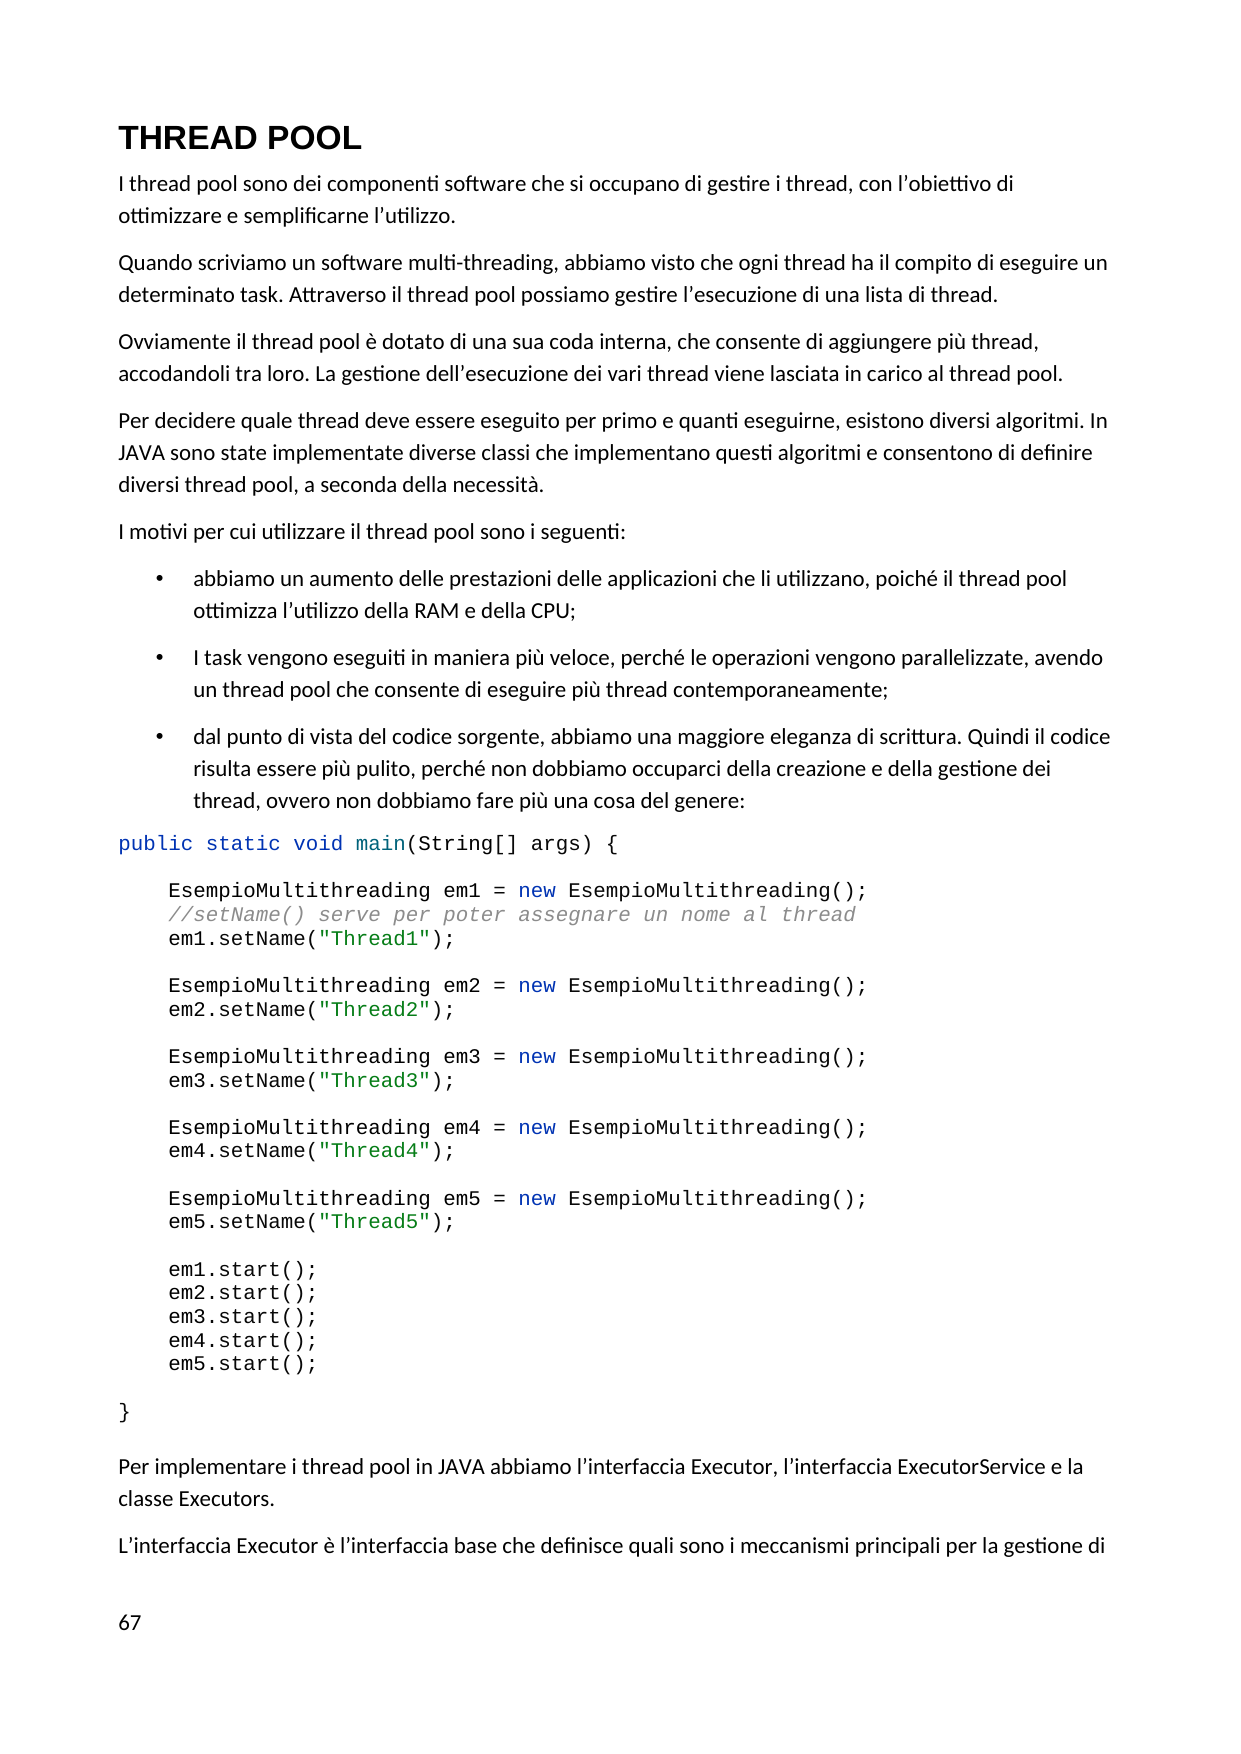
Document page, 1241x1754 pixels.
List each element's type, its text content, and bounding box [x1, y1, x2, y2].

text Ovviamente il thread pool è dotato di una sua coda interna, che consente di aggiungere più thread, accodandoli tra loro. La gestione dell’esecuzione dei vari thread viene lasciata in carico al thread pool. [118, 327, 1122, 387]
text I motivi per cui utilizzare il thread pool sono i seguenti: [118, 517, 1122, 545]
text public static void main(String[] args) { EsempioMultithreading em1 = new EsempioMultithreading(); //setName() serve per poter assegnare un nome al thread em1.setName("Thread1"); EsempioMultithreading em2 = new EsempioMultithreading(); em2.setName("Thread2"); EsempioMultithreading em3 = new EsempioMultithreading(); em3.setName("Thread3"); EsempioMultithreading em4 = new EsempioMultithreading(); em4.setName("Thread4"); EsempioMultithreading em5 = new EsempioMultithreading(); em5.setName("Thread5"); em1.start(); em2.start(); em3.start(); em4.start(); em5.start(); } [118, 833, 1122, 1424]
text Quando scriviamo un software multi-threading, abbiamo visto che ogni thread ha il compito di eseguire un determinato task. Attraverso il thread pool possiamo gestire l’esecuzione di una lista di thread. [118, 248, 1122, 308]
list I task vengono eseguiti in maniera più veloce, perché le operazioni vengono parallelizzate, avendo un thread pool che consente di eseguire più thread contemporaneamente; [156, 643, 1122, 703]
text Per implementare i thread pool in JAVA abbiamo l’interfaccia Executor, l’interfaccia ExecutorService e la classe Executors. [118, 1452, 1122, 1512]
text Per decidere quale thread deve essere eseguito per primo e quanti eseguirne, esistono diversi algoritmi. In JAVA sono state implementate diverse classi che implementano questi algoritmi e consentono di definire diversi thread pool, a seconda della necessità. [118, 406, 1122, 498]
list dal punto di vista del codice sorgente, abbiamo una maggiore eleganza di scrittura. Quindi il codice risulta essere più pulito, perché non dobbiamo occuparci della creazione e della gestione dei thread, ovvero non dobbiamo fare più una cosa del genere: [156, 722, 1122, 814]
list abbiamo un aumento delle prestazioni delle applicazioni che li utilizzano, poiché il thread pool ottimizza l’utilizzo della RAM e della CPU; [156, 564, 1122, 624]
text L’interfaccia Executor è l’interfaccia base che definisce quali sono i meccanismi principali per la gestione di [118, 1531, 1122, 1559]
subtitle THREAD POOL [118, 118, 1122, 157]
text I thread pool sono dei componenti software che si occupano di gestire i thread, con l’obiettivo di ottimizzare e semplificarne l’utilizzo. [118, 169, 1122, 229]
